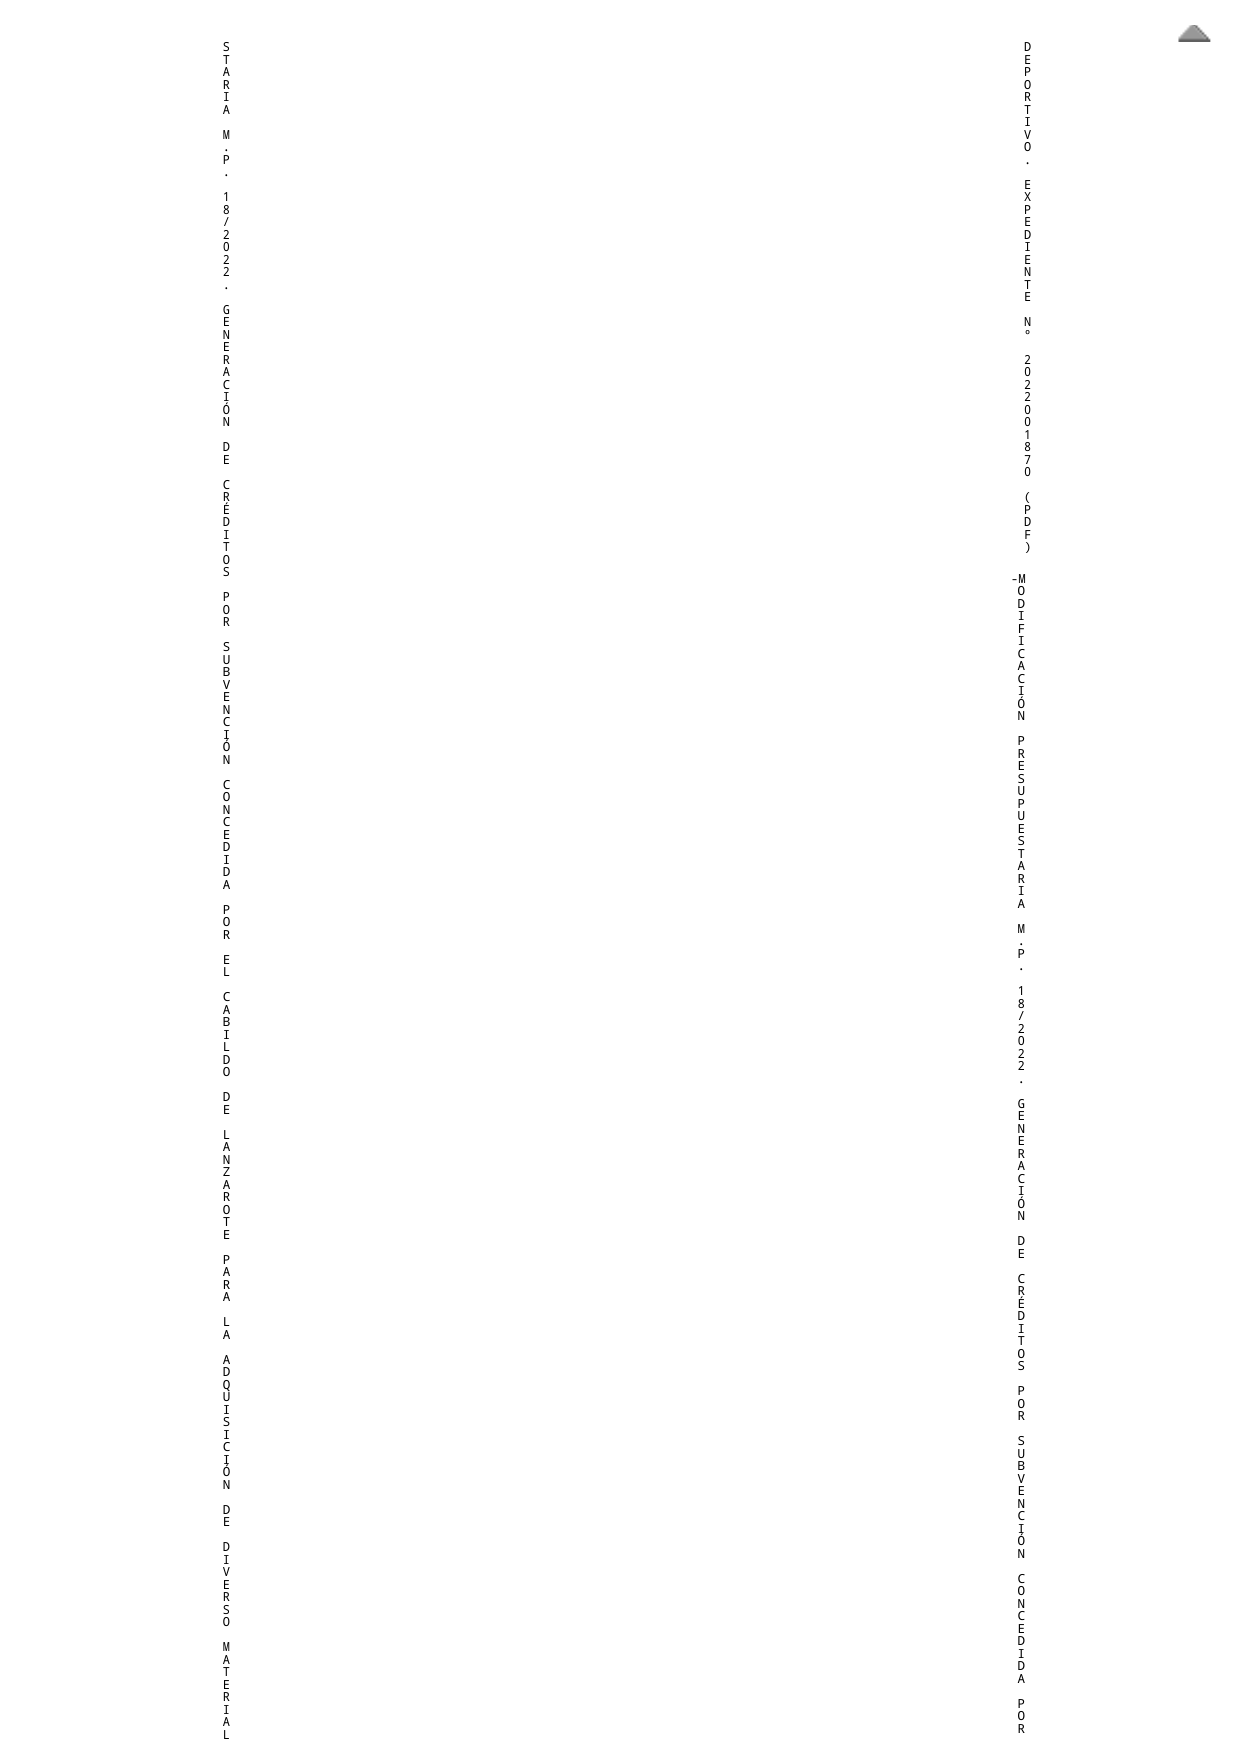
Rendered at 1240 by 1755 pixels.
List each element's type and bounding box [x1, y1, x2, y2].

picture [1177, 25, 1211, 42]
